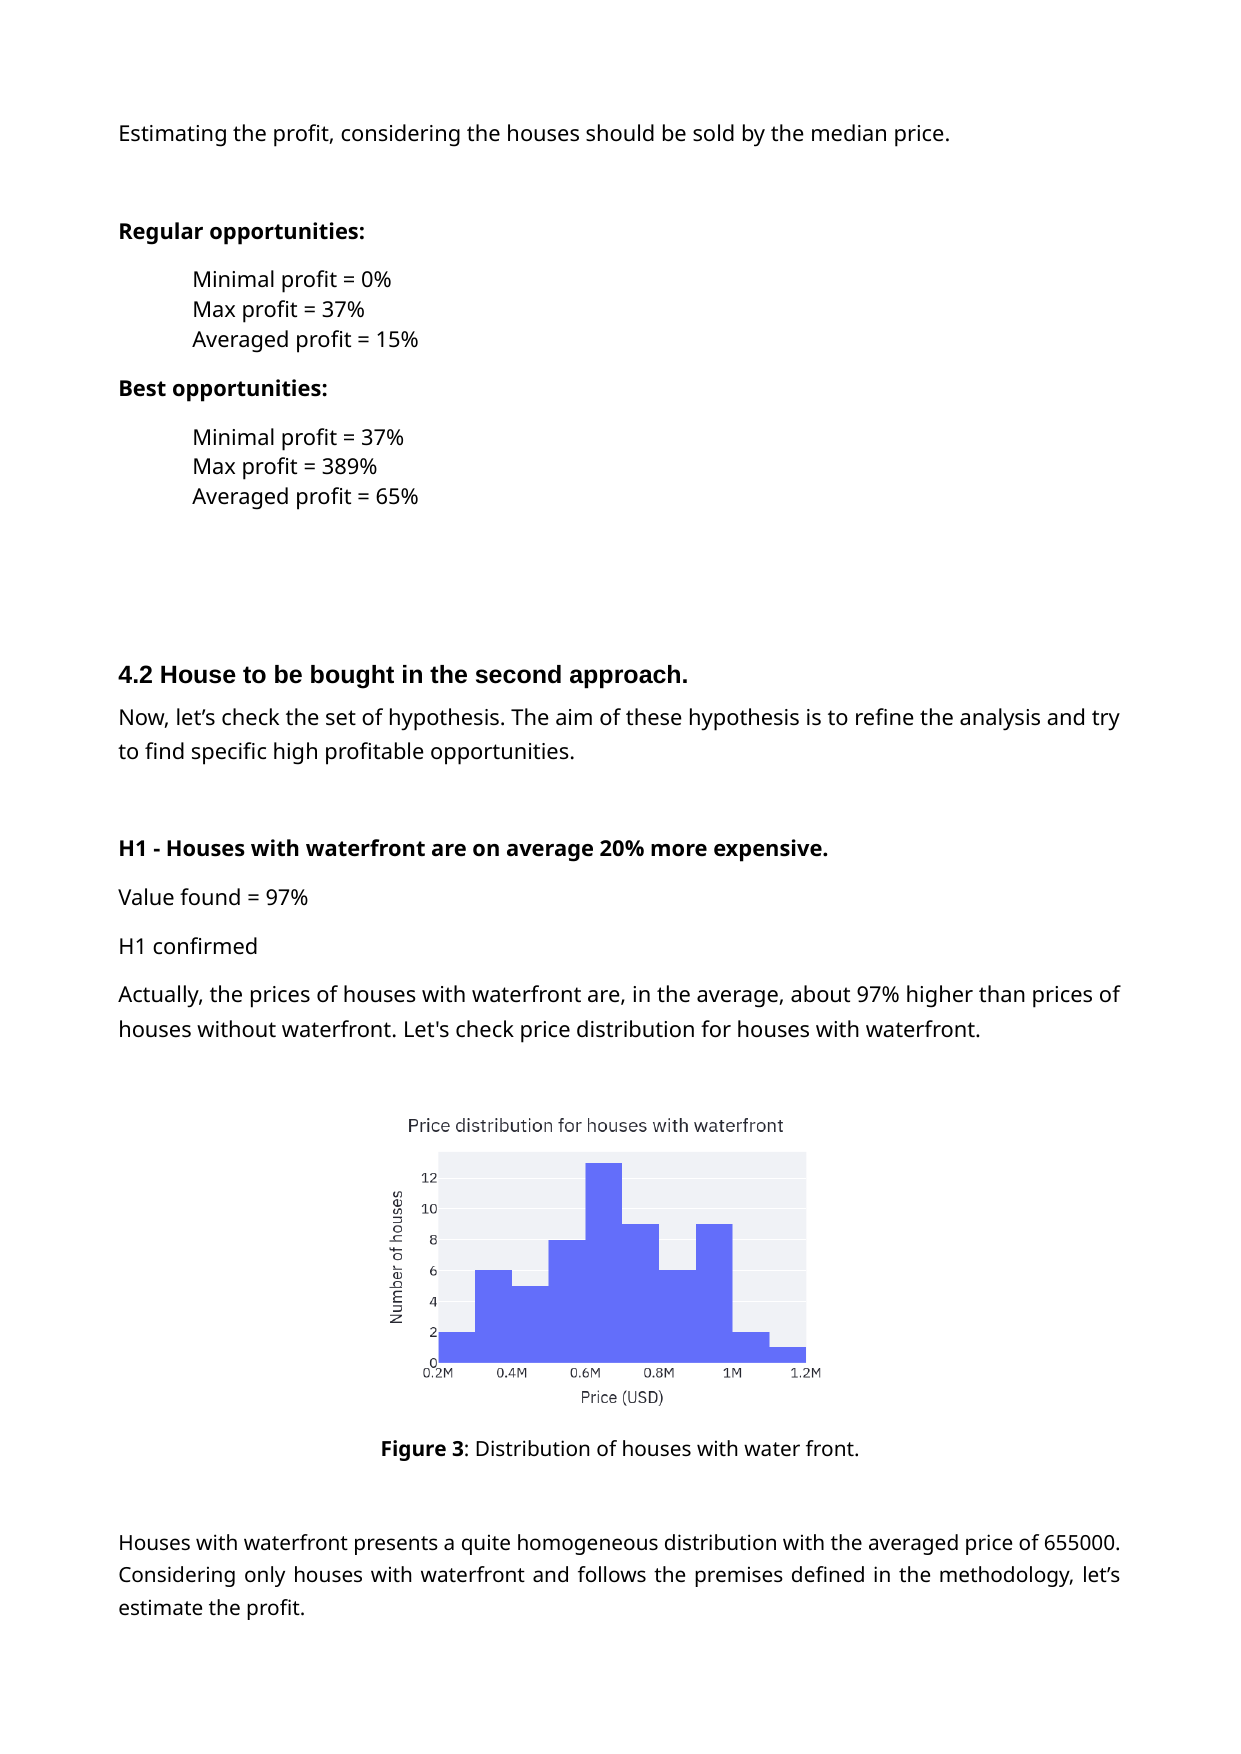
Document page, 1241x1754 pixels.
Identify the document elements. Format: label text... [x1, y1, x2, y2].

text Max profit = 389% [192, 451, 1122, 481]
text Averaged profit = 65% [192, 481, 1122, 511]
text Actually, the prices of houses with waterfront are, in the average, about 97% higher than prices of houses without waterfront. Let's check price distribution for houses with waterfront. [118, 979, 1122, 1043]
text H1 confirmed [118, 931, 1122, 961]
text H1 - Houses with waterfront are on average 20% more expensive. [118, 833, 1122, 863]
subtitle 4.2 House to be bought in the second approach. [118, 660, 1122, 689]
text Best opportunities: [118, 373, 1122, 402]
text Regular opportunities: [118, 216, 1122, 245]
text Max profit = 37% [192, 294, 1122, 324]
picture [383, 1111, 857, 1415]
text Minimal profit = 37% [192, 421, 1122, 451]
text Estimating the profit, considering the houses should be sold by the median price. [118, 118, 1122, 148]
text Figure 3: Distribution of houses with water front. [118, 1434, 1122, 1462]
text Value found = 97% [118, 882, 1122, 912]
text Now, let’s check the set of hypothesis. The aim of these hypothesis is to refine the analysis and try to find specific high profitable opportunities. [118, 702, 1122, 766]
text Averaged profit = 15% [192, 324, 1122, 354]
text Houses with waterfront presents a quite homogeneous distribution with the averaged price of 655000. Considering only houses with waterfront and follows the premises defined in the methodology, let’s estimate the profit. [118, 1528, 1122, 1622]
text Minimal profit = 0% [192, 264, 1122, 294]
